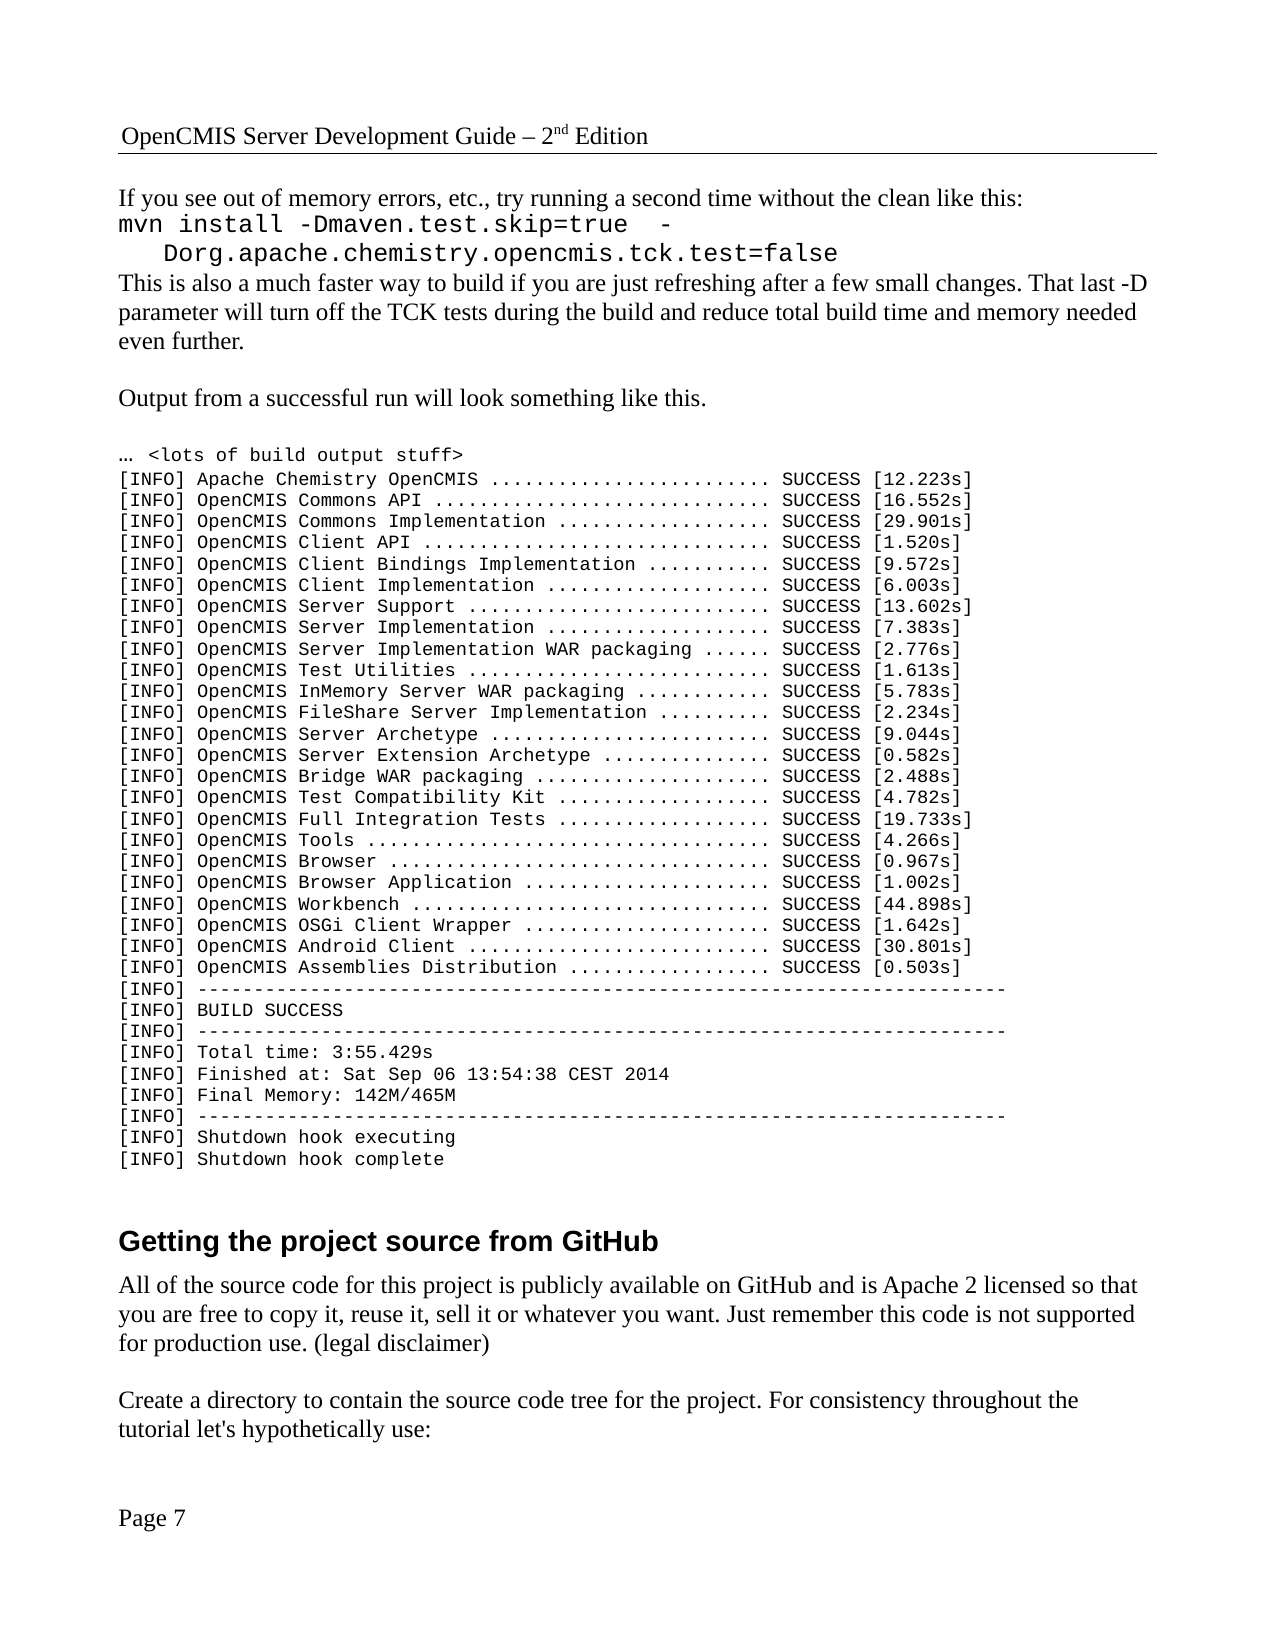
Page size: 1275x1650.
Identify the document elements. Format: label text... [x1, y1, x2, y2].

list [INFO] OpenCMIS Commons Implementation ................... SUCCESS [29.901s] [118, 512, 1157, 533]
list Output from a successful run will look something like this. [118, 383, 1157, 412]
list [INFO] ------------------------------------------------------------------------ [118, 979, 1157, 1001]
list All of the source code for this project is publicly available on GitHub and is Apache 2 licensed so that you are free to copy it, reuse it, sell it or whatever you want. Just remember this code is not supported for production use. (legal disclaimer) [118, 1270, 1157, 1357]
list [INFO] Finished at: Sat Sep 06 13:54:38 CEST 2014 [118, 1064, 1157, 1086]
list mvn install -Dmaven.test.skip=true -Dorg.apache.chemistry.opencmis.tck.test=false [118, 212, 1157, 268]
list [INFO] OpenCMIS Client Bindings Implementation ........... SUCCESS [9.572s] [118, 554, 1157, 576]
list [INFO] OpenCMIS Android Client ........................... SUCCESS [30.801s] [118, 937, 1157, 958]
list [INFO] Shutdown hook executing [118, 1128, 1157, 1149]
list [INFO] OpenCMIS Workbench ................................ SUCCESS [44.898s] [118, 894, 1157, 916]
list This is also a much faster way to build if you are just refreshing after a few small changes. That last -D parameter will turn off the TCK tests during the build and reduce total build time and memory needed even further. [118, 268, 1157, 355]
list [INFO] OpenCMIS Browser Application ...................... SUCCESS [1.002s] [118, 873, 1157, 894]
list [INFO] OpenCMIS Server Extension Archetype ............... SUCCESS [0.582s] [118, 746, 1157, 767]
list [INFO] OpenCMIS Server Implementation WAR packaging ...... SUCCESS [2.776s] [118, 639, 1157, 661]
list [INFO] OpenCMIS Tools .................................... SUCCESS [4.266s] [118, 831, 1157, 852]
list [INFO] Shutdown hook complete [118, 1149, 1157, 1171]
list Create a directory to contain the source code tree for the project. For consistency throughout the tutorial let's hypothetically use: [118, 1385, 1157, 1443]
list [INFO] Total time: 3:55.429s [118, 1043, 1157, 1064]
list [INFO] OpenCMIS Server Support ........................... SUCCESS [13.602s] [118, 597, 1157, 618]
list If you see out of memory errors, etc., try running a second time without the clean like this: [118, 183, 1157, 212]
list [INFO] ------------------------------------------------------------------------ [118, 1107, 1157, 1128]
list [INFO] OpenCMIS Server Implementation .................... SUCCESS [7.383s] [118, 618, 1157, 639]
list [INFO] OpenCMIS FileShare Server Implementation .......... SUCCESS [2.234s] [118, 703, 1157, 724]
list [INFO] OpenCMIS Assemblies Distribution .................. SUCCESS [0.503s] [118, 958, 1157, 979]
list [INFO] OpenCMIS Server Archetype ......................... SUCCESS [9.044s] [118, 724, 1157, 746]
list [INFO] OpenCMIS Full Integration Tests ................... SUCCESS [19.733s] [118, 809, 1157, 831]
subtitle Getting the project source from GitHub [118, 1224, 1157, 1258]
list [INFO] OpenCMIS Client API ............................... SUCCESS [1.520s] [118, 533, 1157, 554]
list [INFO] BUILD SUCCESS [118, 1001, 1157, 1022]
list [INFO] OpenCMIS Test Utilities ........................... SUCCESS [1.613s] [118, 661, 1157, 682]
list [INFO] Final Memory: 142M/465M [118, 1086, 1157, 1107]
list [INFO] OpenCMIS Bridge WAR packaging ..................... SUCCESS [2.488s] [118, 767, 1157, 788]
list [INFO] OpenCMIS OSGi Client Wrapper ...................... SUCCESS [1.642s] [118, 916, 1157, 937]
list … <lots of build output stuff> [118, 441, 1157, 469]
list [INFO] Apache Chemistry OpenCMIS ......................... SUCCESS [12.223s] [118, 469, 1157, 491]
list [INFO] OpenCMIS InMemory Server WAR packaging ............ SUCCESS [5.783s] [118, 682, 1157, 703]
list [INFO] OpenCMIS Test Compatibility Kit ................... SUCCESS [4.782s] [118, 788, 1157, 809]
list [INFO] OpenCMIS Browser .................................. SUCCESS [0.967s] [118, 852, 1157, 873]
list [INFO] ------------------------------------------------------------------------ [118, 1022, 1157, 1043]
list [INFO] OpenCMIS Commons API .............................. SUCCESS [16.552s] [118, 491, 1157, 512]
list [INFO] OpenCMIS Client Implementation .................... SUCCESS [6.003s] [118, 576, 1157, 597]
